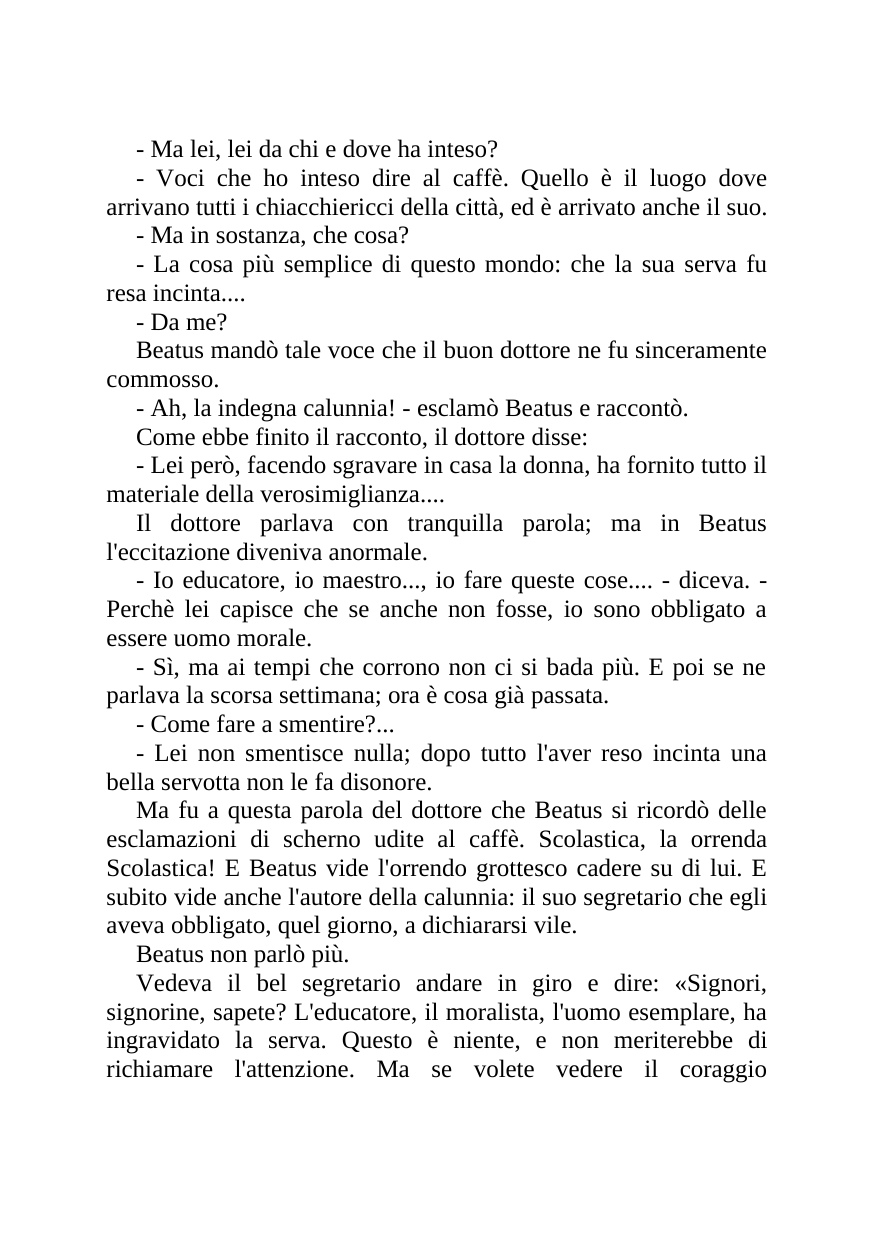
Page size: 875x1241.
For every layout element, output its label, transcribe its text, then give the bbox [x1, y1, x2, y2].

text - Voci che ho inteso dire al caffè. Quello è il luogo dove arrivano tutti i chiacchiericci della città, ed è arrivato anche il suo. [106, 163, 768, 221]
text - Lei però, facendo sgravare in casa la donna, ha fornito tutto il materiale della verosimiglianza.... [106, 451, 768, 508]
text Ma fu a questa parola del dottore che Beatus si ricordò delle esclamazioni di scherno udite al caffè. Scolastica, la orrenda Scolastica! E Beatus vide l'orrendo grottesco cadere su di lui. E subito vide anche l'autore della calunnia: il suo segretario che egli aveva obbligato, quel giorno, a dichiararsi vile. [106, 796, 768, 939]
text - Lei non smentisce nulla; dopo tutto l'aver reso incinta una bella servotta non le fa disonore. [106, 738, 768, 796]
text - Da me? [106, 307, 768, 336]
text Come ebbe finito il racconto, il dottore disse: [106, 422, 768, 451]
text Il dottore parlava con tranquilla parola; ma in Beatus l'eccitazione diveniva anormale. [106, 508, 768, 566]
text Beatus non parlò più. [106, 939, 768, 968]
text - Ma in sostanza, che cosa? [106, 221, 768, 249]
text Beatus mandò tale voce che il buon dottore ne fu sinceramente commosso. [106, 336, 768, 393]
text - La cosa più semplice di questo mondo: che la sua serva fu resa incinta.... [106, 249, 768, 307]
text - Come fare a smentire?... [106, 709, 768, 738]
text Vedeva il bel segretario andare in giro e dire: «Signori, signorine, sapete? L'educatore, il moralista, l'uomo esemplare, ha ingravidato la serva. Questo è niente, e non meriterebbe di richiamare l'attenzione. Ma se volete vedere il coraggio [106, 968, 768, 1083]
text - Sì, ma ai tempi che corrono non ci si bada più. E poi se ne parlava la scorsa settimana; ora è cosa già passata. [106, 652, 768, 709]
text - Ma lei, lei da chi e dove ha inteso? [106, 134, 768, 163]
text - Io educatore, io maestro..., io fare queste cose.... - diceva. - Perchè lei capisce che se anche non fosse, io sono obbligato a essere uomo morale. [106, 566, 768, 652]
text - Ah, la indegna calunnia! - esclamò Beatus e raccontò. [106, 393, 768, 422]
